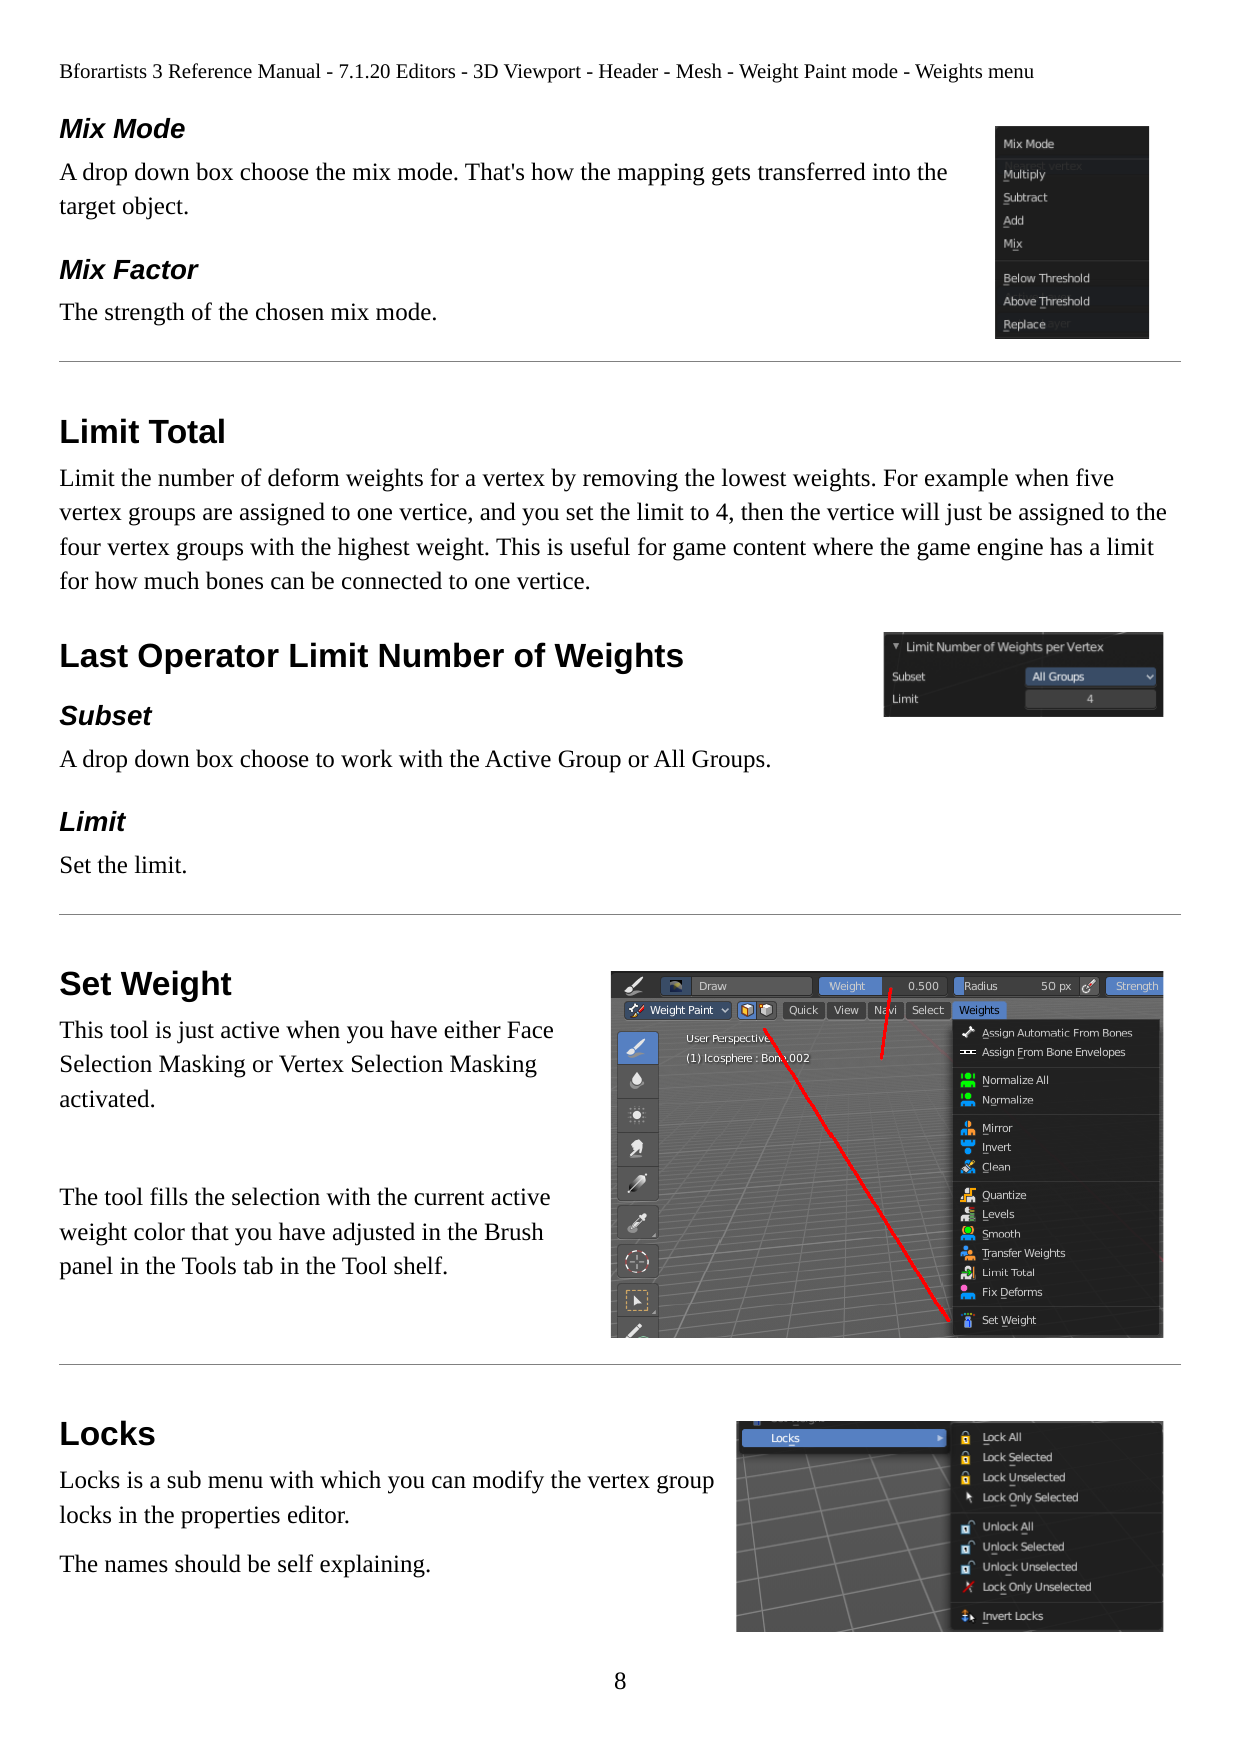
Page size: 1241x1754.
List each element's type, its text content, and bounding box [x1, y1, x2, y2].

subtitle Mix Mode [59, 113, 1181, 144]
text Set the limit. [59, 850, 1181, 879]
subtitle [1150, 253, 1181, 285]
text The strength of the chosen mix mode. [59, 297, 995, 326]
subtitle Set Weight [59, 964, 1181, 1003]
subtitle Limit [59, 806, 1181, 837]
picture [610, 971, 1164, 1338]
picture [883, 632, 1164, 717]
text A drop down box choose to work with the Active Group or All Groups. [59, 744, 1181, 773]
subtitle Mix Factor [59, 253, 995, 285]
subtitle Last Operator Limit Number of Weights [59, 636, 883, 674]
picture [736, 1421, 1164, 1632]
picture [995, 126, 1150, 339]
text [1150, 297, 1181, 326]
subtitle Locks [59, 1414, 1181, 1453]
text Locks is a sub menu with which you can modify the vertex group locks in the properties editor. [59, 1465, 736, 1529]
text The tool fills the selection with the current active weight color that you have adjusted in the Brush panel in the Tools tab in the Tool shelf. [59, 1182, 610, 1280]
subtitle Subset [59, 699, 1181, 731]
text The names should be self explaining. [59, 1549, 736, 1578]
text Limit the number of deform weights for a vertex by removing the lowest weights. For example when five vertex groups are assigned to one vertice, and you set the limit to 4, then the vertice will just be assigned to the four vertex groups with the highest weight. This is useful for game content where the game engine has a limit for how much bones can be connected to one vertice. [59, 463, 1181, 595]
text A drop down box choose the mix mode. That's how the mapping gets transferred into the target object. [59, 157, 995, 220]
text This tool is just active when you have either Face Selection Masking or Vertex Selection Masking activated. [59, 1015, 610, 1113]
subtitle Limit Total [59, 411, 1181, 450]
